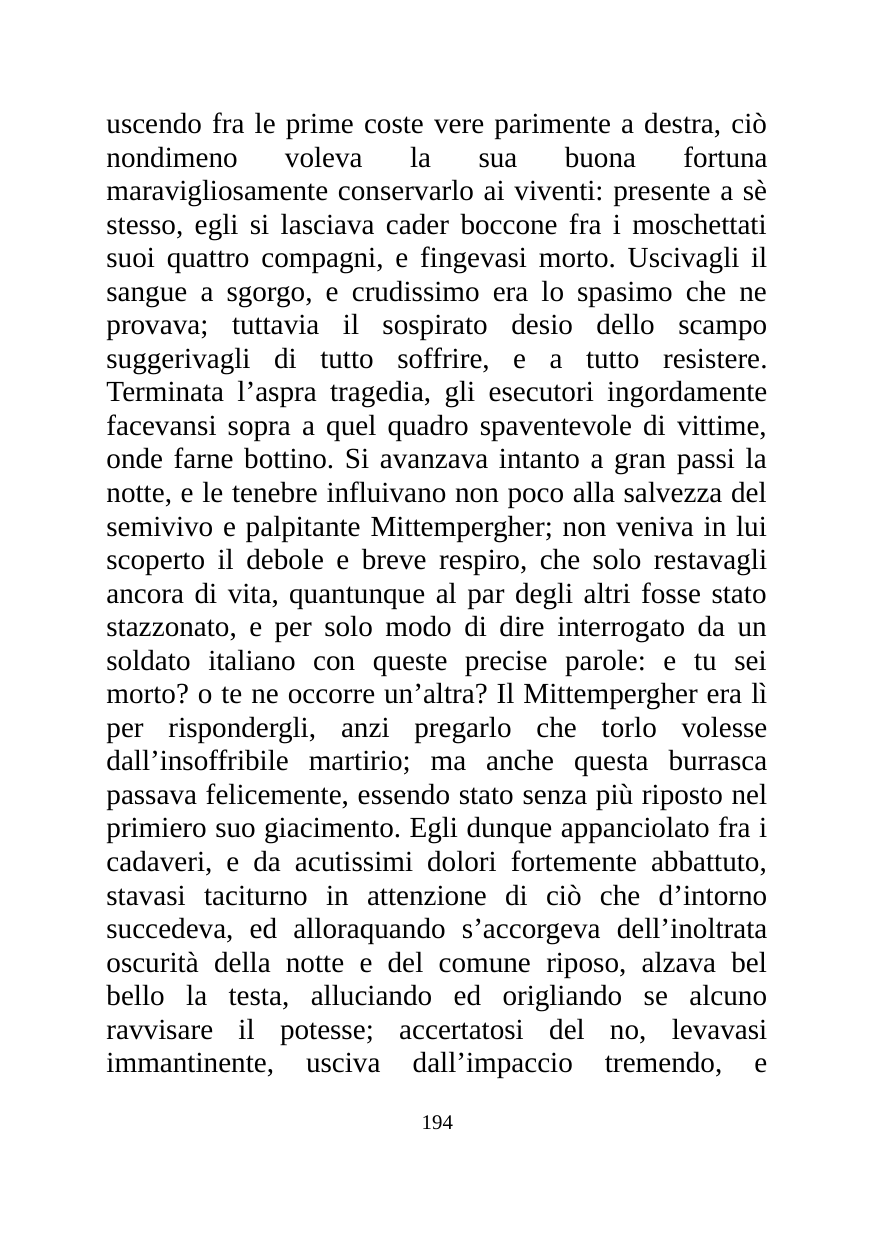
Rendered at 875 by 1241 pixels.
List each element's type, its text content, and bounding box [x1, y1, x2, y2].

text uscendo fra le prime coste vere parimente a destra, ciò nondimeno voleva la sua buona fortuna maravigliosamente conservarlo ai viventi: presente a sè stesso, egli si lasciava cader boccone fra i moschettati suoi quattro compagni, e fingevasi morto. Uscivagli il sangue a sgorgo, e crudissimo era lo spasimo che ne provava; tuttavia il sospirato desio dello scampo suggerivagli di tutto soffrire, e a tutto resistere. Terminata l’aspra tragedia, gli esecutori ingordamente facevansi sopra a quel quadro spaventevole di vittime, onde farne bottino. Si avanzava intanto a gran passi la notte, e le tenebre influivano non poco alla salvezza del semivivo e palpitante Mittempergher; non veniva in lui scoperto il debole e breve respiro, che solo restavagli ancora di vita, quantunque al par degli altri fosse stato stazzonato, e per solo modo di dire interrogato da un soldato italiano con queste precise parole: e tu sei morto? o te ne occorre un’altra? Il Mittempergher era lì per rispondergli, anzi pregarlo che torlo volesse dall’insoffribile martirio; ma anche questa burrasca passava felicemente, essendo stato senza più riposto nel primiero suo giacimento. Egli dunque appanciolato fra i cadaveri, e da acutissimi dolori fortemente abbattuto, stavasi taciturno in attenzione di ciò che d’intorno succedeva, ed alloraquando s’accorgeva dell’inoltrata oscurità della notte e del comune riposo, alzava bel bello la testa, alluciando ed origliando se alcuno ravvisare il potesse; accertatosi del no, levavasi immantinente, usciva dall’impaccio tremendo, e [106, 106, 768, 1079]
